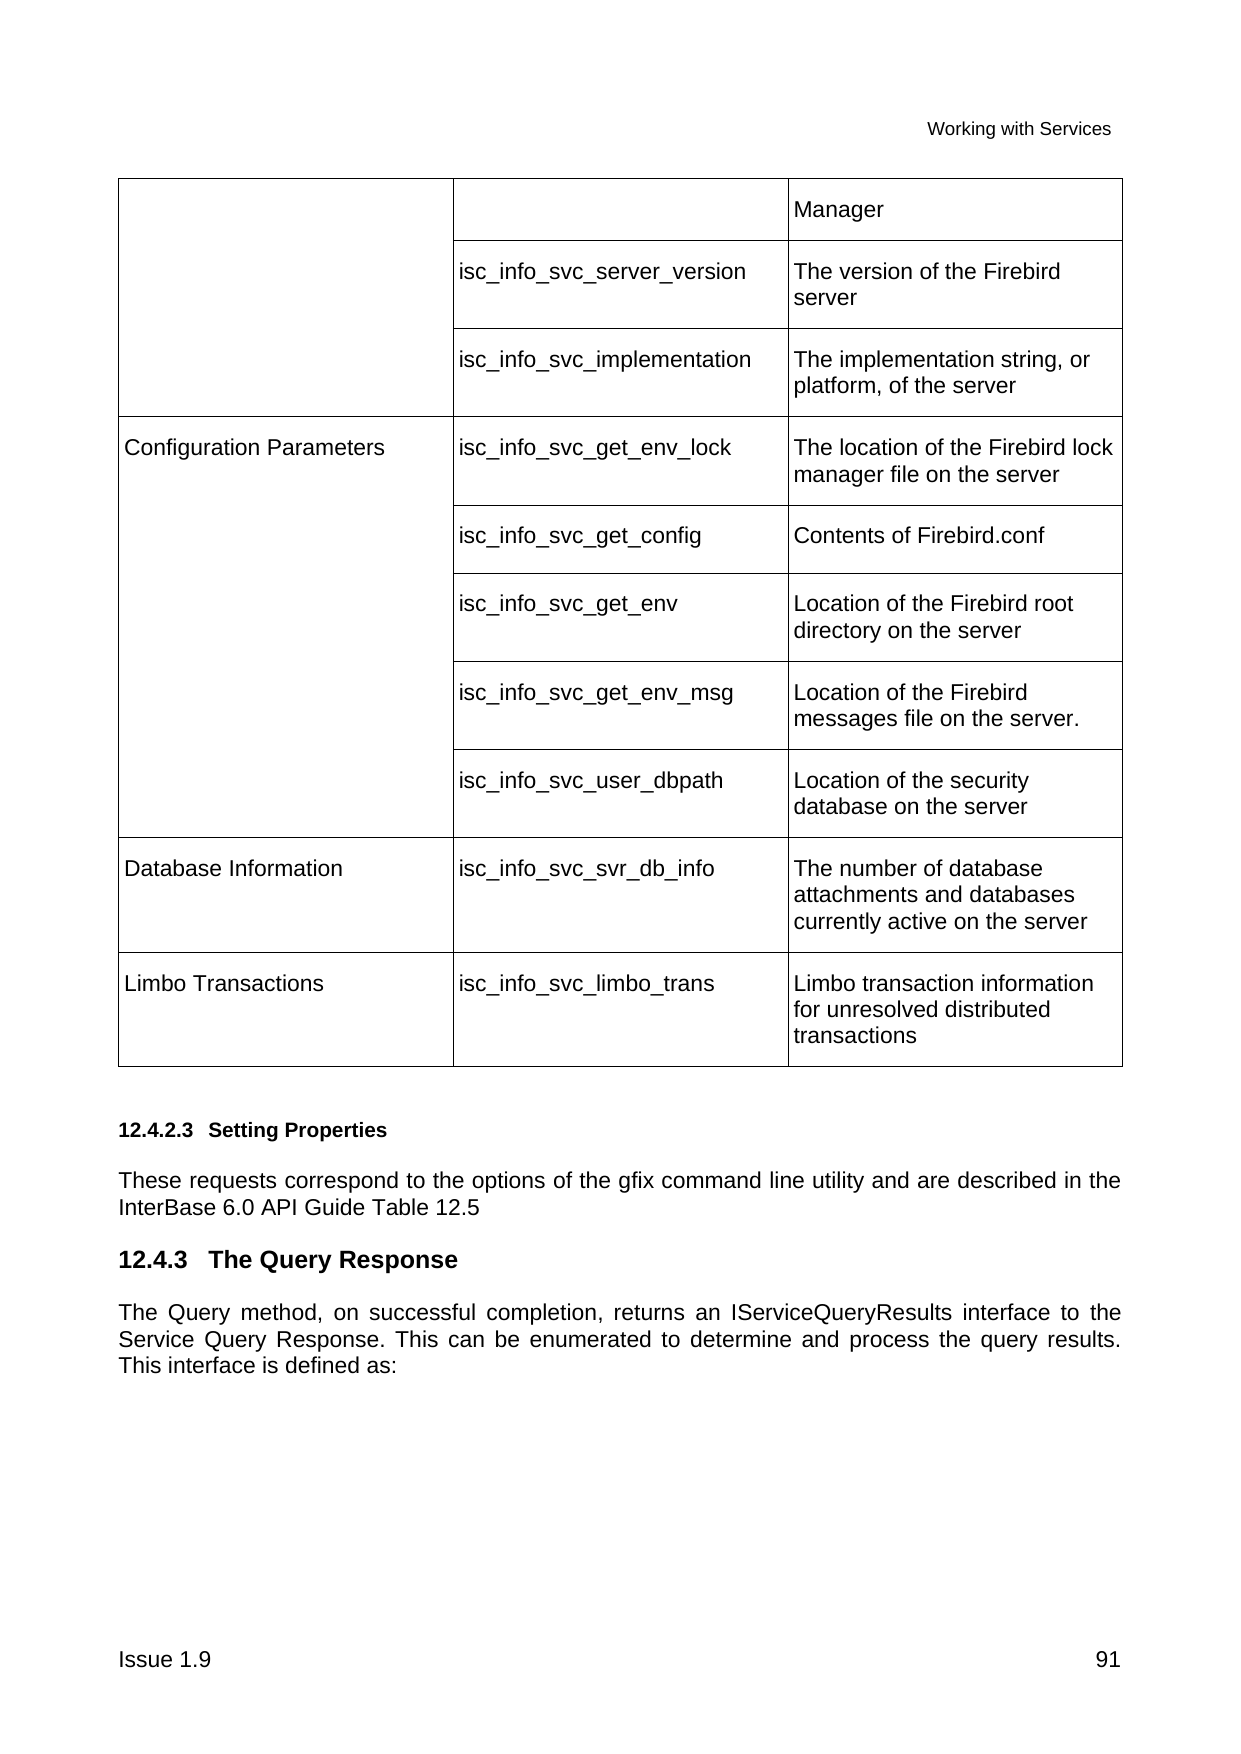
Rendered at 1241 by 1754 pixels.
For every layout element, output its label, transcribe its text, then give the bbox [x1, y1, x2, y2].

text The Query method, on successful completion, returns an IServiceQueryResults interface to the Service Query Response. This can be enumerated to determine and process the query results. This interface is defined as: [118, 1299, 1122, 1378]
table_cell isc_info_svc_user_dbpath [454, 750, 788, 837]
table_cell Limbo Transactions [119, 953, 453, 1066]
table_cell isc_info_svc_get_env_lock [454, 417, 788, 505]
subtitle Setting Properties [118, 1118, 1122, 1142]
table_cell [119, 179, 453, 416]
table_cell The number of database attachments and databases currently active on the server [789, 838, 1122, 952]
table_cell isc_info_svc_implementation [454, 329, 788, 416]
table_cell isc_info_svc_get_env_msg [454, 662, 788, 749]
table_cell The version of the Firebird server [789, 241, 1122, 328]
table_cell Database Information [119, 838, 453, 952]
table_cell [454, 179, 788, 240]
table_cell The implementation string, or platform, of the server [789, 329, 1122, 416]
table_cell Location of the security database on the server [789, 750, 1122, 837]
table_cell The location of the Firebird lock manager file on the server [789, 417, 1122, 505]
table_cell isc_info_svc_get_config [454, 506, 788, 572]
table_cell Location of the Firebird messages file on the server. [789, 662, 1122, 749]
subtitle The Query Response [118, 1245, 1122, 1274]
text These requests correspond to the options of the gfix command line utility and are described in the InterBase 6.0 API Guide Table 12.5 [118, 1167, 1122, 1220]
table_cell isc_info_svc_limbo_trans [454, 953, 788, 1066]
table_cell isc_info_svc_svr_db_info [454, 838, 788, 952]
table_cell Configuration Parameters [119, 417, 453, 837]
table_cell isc_info_svc_server_version [454, 241, 788, 328]
table_cell isc_info_svc_get_env [454, 574, 788, 661]
table_cell Manager [789, 179, 1122, 240]
table_cell Contents of Firebird.conf [789, 506, 1122, 572]
table_cell Limbo transaction information for unresolved distributed transactions [789, 953, 1122, 1066]
table_cell Location of the Firebird root directory on the server [789, 574, 1122, 661]
